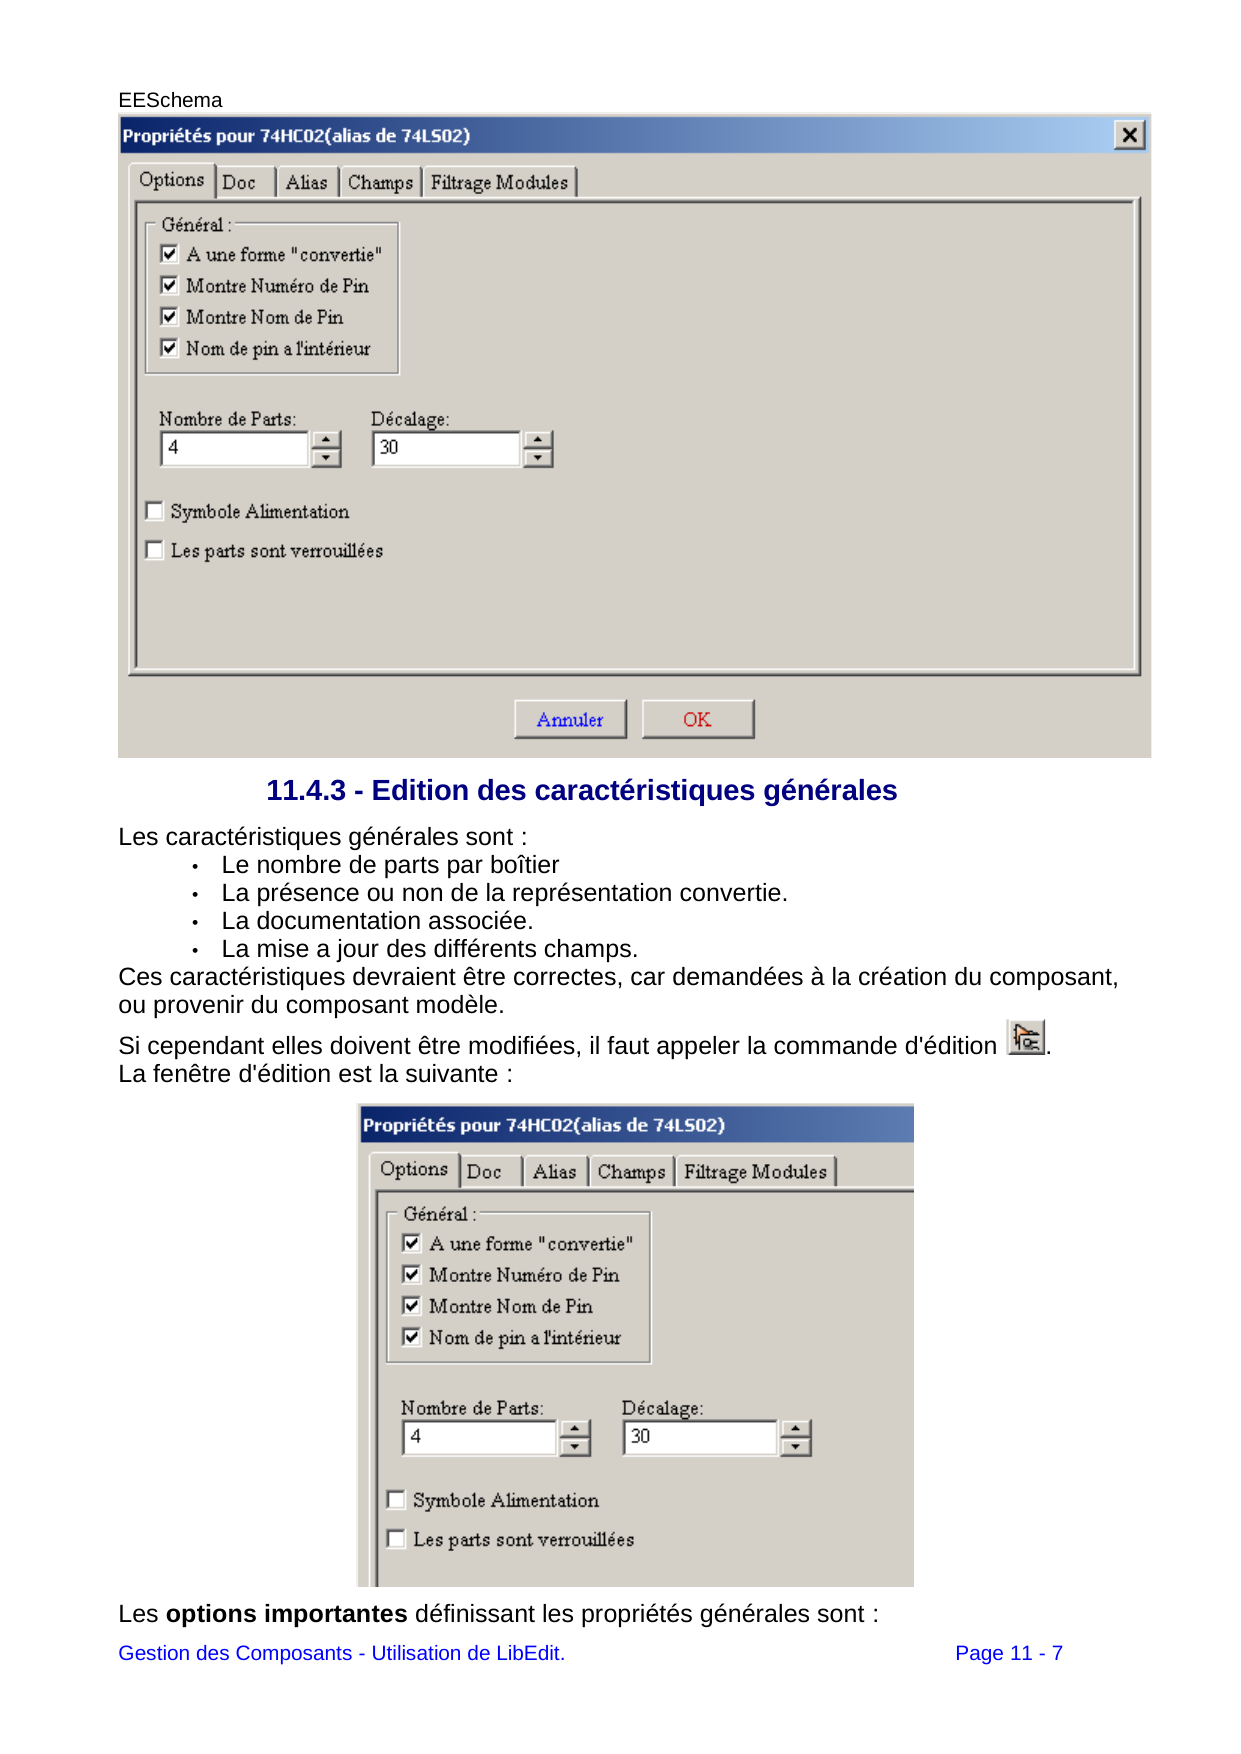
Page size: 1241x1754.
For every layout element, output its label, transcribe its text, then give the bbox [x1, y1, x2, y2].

picture [356, 1102, 914, 1587]
picture [118, 112, 1152, 758]
list Le nombre de parts par boîtier [192, 851, 1152, 879]
text Les caractéristiques générales sont : [118, 823, 1152, 851]
text Ces caractéristiques devraient être correctes, car demandées à la création du composant, ou provenir du composant modèle. [118, 963, 1152, 1019]
text Les options importantes définissant les propriétés générales sont : [118, 1600, 1152, 1628]
list La mise a jour des différents champs. [192, 935, 1152, 963]
list La présence ou non de la représentation convertie. [192, 879, 1152, 907]
picture [1006, 1018, 1046, 1055]
subtitle Edition des caractéristiques générales [192, 774, 1152, 806]
list La documentation associée. [192, 907, 1152, 935]
text La fenêtre d'édition est la suivante : [118, 1060, 1152, 1088]
text Si cependant elles doivent être modifiées, il faut appeler la commande d'édition . [118, 1019, 1152, 1060]
